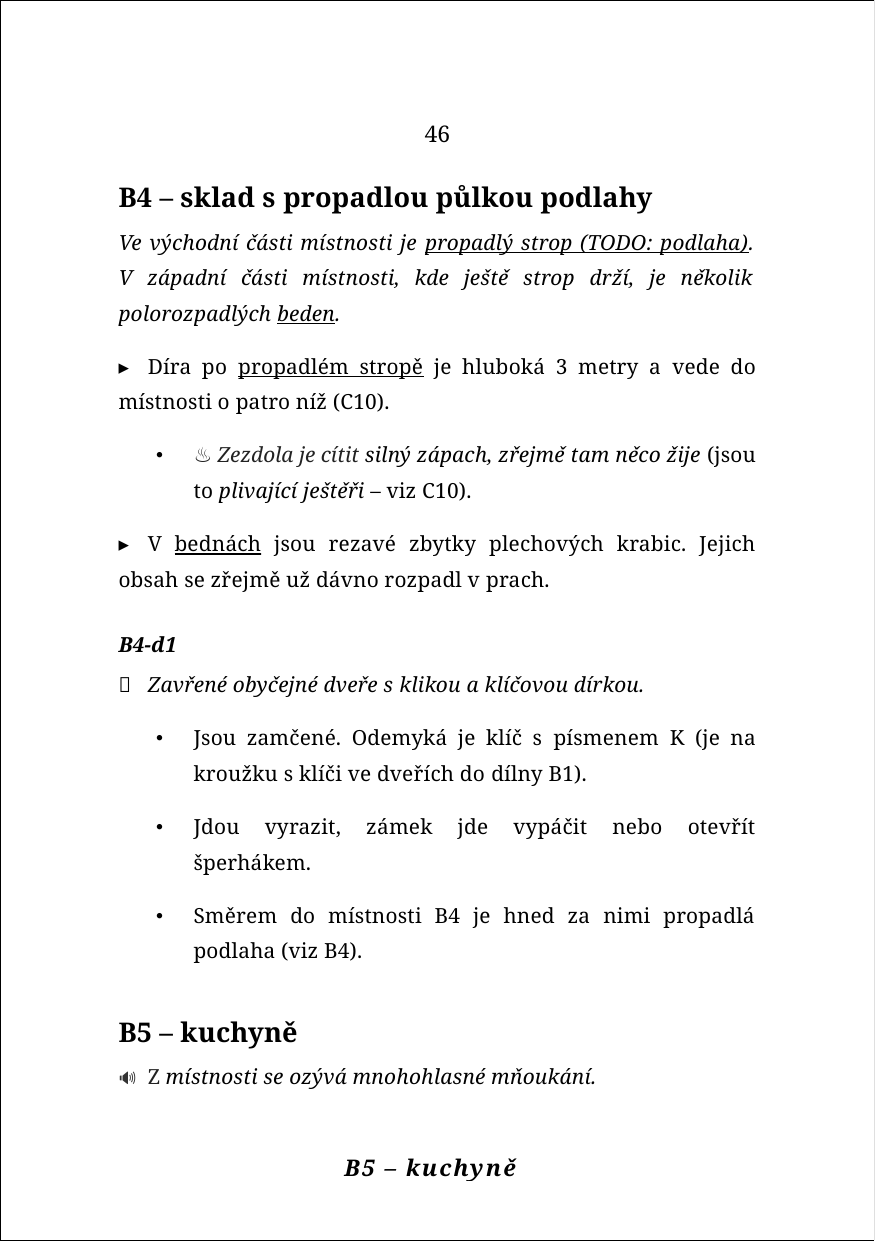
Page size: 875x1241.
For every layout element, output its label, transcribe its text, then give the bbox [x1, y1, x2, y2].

list Jdou vyrazit, zámek jde vypáčit nebo otevřít šperhákem. [156, 812, 756, 876]
text ▸ V⁠ bednách jsou rezavé zbytky plechových krabic. Jejich obsah se zřejmě už dávno rozpadl v⁠ prach. [118, 529, 756, 593]
list Jsou zamčené. Odemyká je klíč s⁠ písmenem K⁠ (je na kroužku s⁠ klíči ve dveřích do dílny B1). [156, 723, 756, 787]
subtitle B5 – kuchyně [118, 1013, 756, 1050]
text 🚪 Zavřené obyčejné dveře s⁠ klikou a⁠ klíčovou dírkou. [118, 670, 756, 698]
subtitle B4 – sklad s⁠ propadlou půlkou podlahy [118, 179, 756, 216]
list ♨ Zezdola je cítit silný zápach, zřejmě tam něco žije (jsou to plivající ještěři – viz C10). [156, 441, 756, 504]
text ▸ Díra po propadlém stropě je hluboká 3 metry a⁠ vede do místnosti o⁠ patro níž (C10). [118, 352, 756, 416]
text 🔊 Z⁠ místnosti se ozývá mnohohlasné mňoukání. [118, 1062, 756, 1090]
list Směrem do místnosti B4 je hned za nimi propadlá podlaha (viz B4). [156, 901, 756, 965]
subtitle B4-d1 [118, 630, 756, 658]
text Ve východní části místnosti je propadlý strop (TODO: podlaha). V⁠ západní části místnosti, kde ještě strop drží, je několik polorozpadlých beden. [118, 228, 756, 327]
